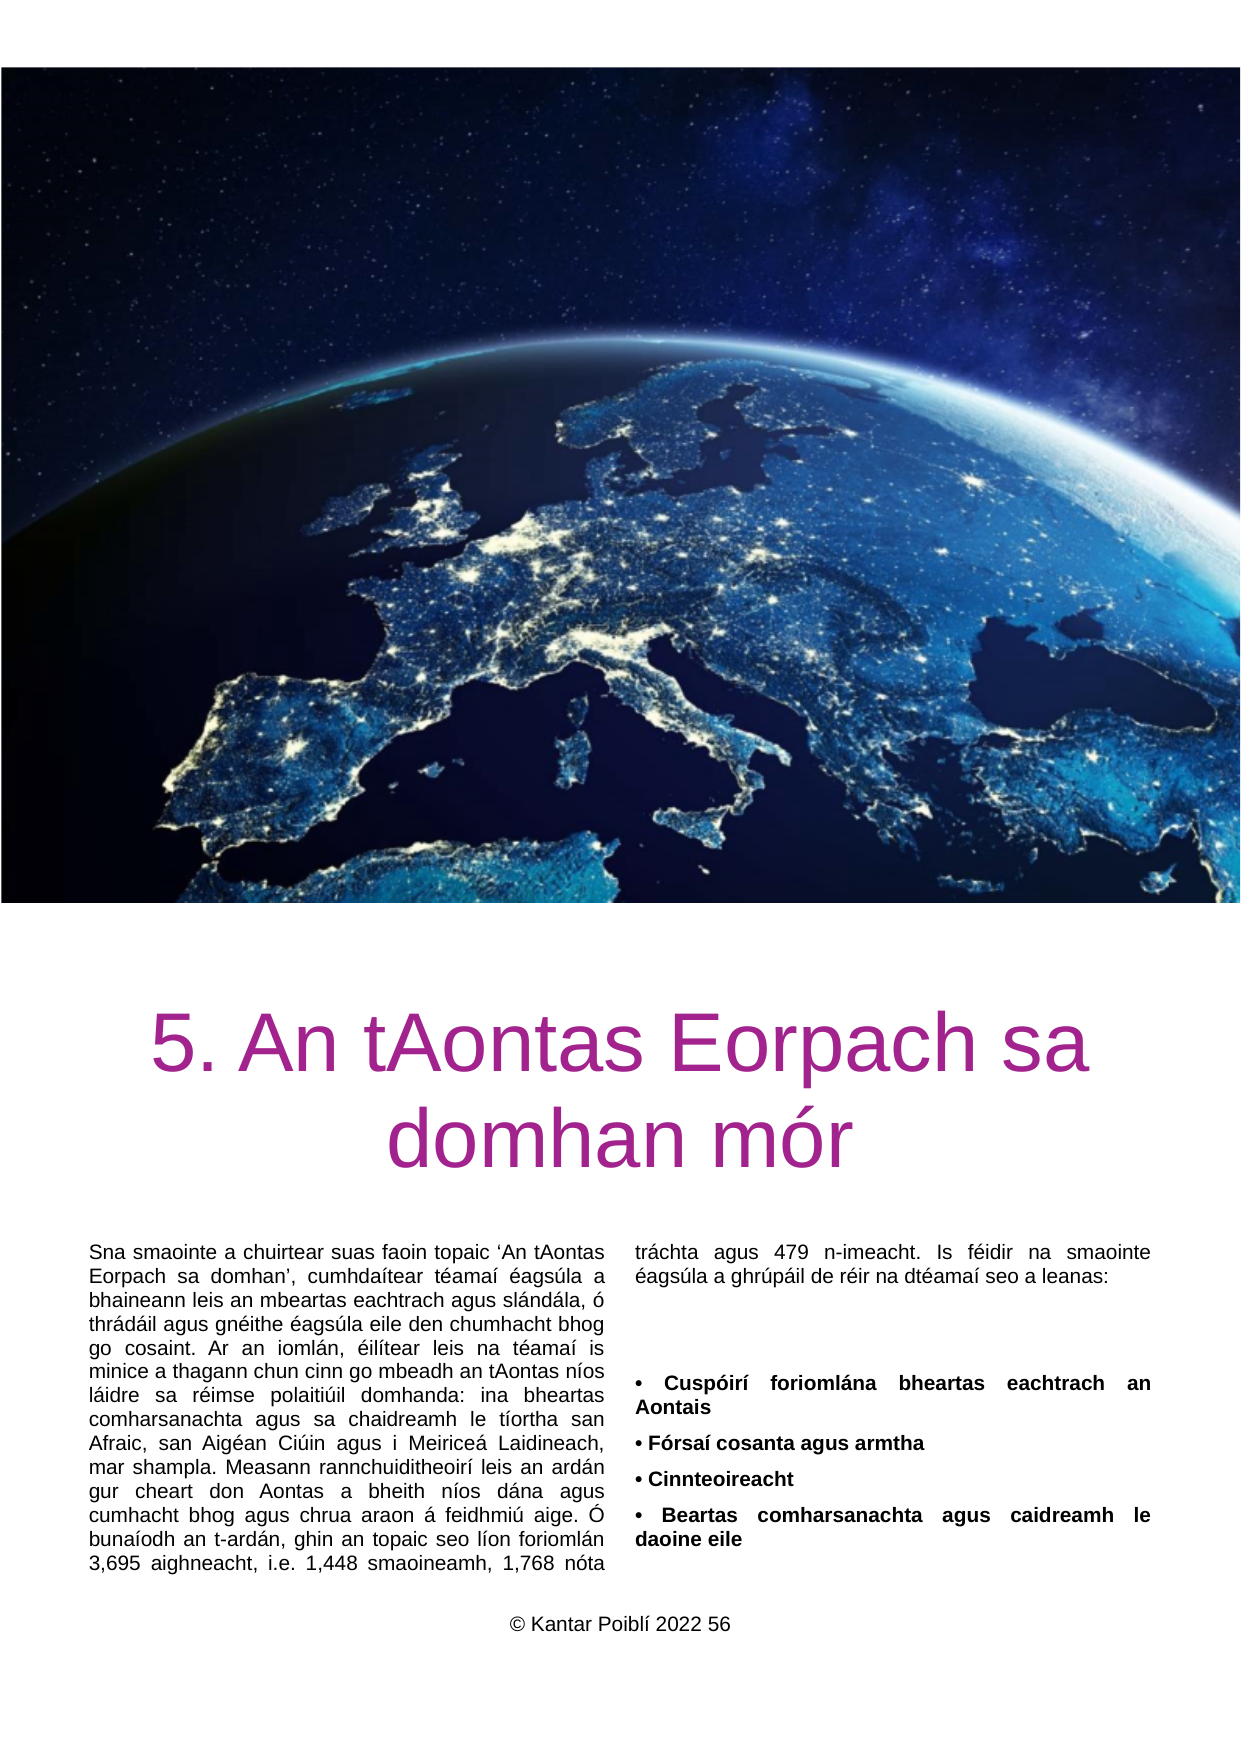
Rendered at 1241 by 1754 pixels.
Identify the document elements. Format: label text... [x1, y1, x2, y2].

picture [552, 881, 562, 894]
picture [0, 67, 1241, 903]
text • Cinnteoireacht [635, 1467, 1152, 1491]
picture [579, 884, 586, 894]
text • Cuspóirí foriomlána bheartas eachtrach an Aontais [635, 1371, 1152, 1419]
text tráchta agus 479 n-imeacht. Is féidir na smaointe éagsúla a ghrúpáil de réir na dtéamaí seo a leanas: [635, 1239, 1152, 1287]
picture [564, 885, 574, 891]
picture [392, 885, 406, 892]
text • Fórsaí cosanta agus armtha [635, 1431, 1152, 1455]
picture [579, 874, 595, 882]
picture [571, 888, 582, 898]
subtitle 5. An tAontas Eorpach sa domhan mór [88, 993, 1152, 1185]
text • Beartas comharsanachta agus caidreamh le daoine eile [635, 1502, 1152, 1550]
picture [406, 878, 413, 885]
picture [405, 880, 452, 903]
text Sna smaointe a chuirtear suas faoin topaic ‘An tAontas Eorpach sa domhan’, cumhdaítear téamaí éagsúla a bhaineann leis an mbeartas eachtrach agus slándála, ó thrádáil agus gnéithe éagsúla eile den chumhacht bhog go cosaint. Ar an iomlán, éilítear leis na téamaí is minice a thagann chun cinn go mbeadh an tAontas níos láidre sa réimse polaitiúil domhanda: ina bheartas comharsanachta agus sa chaidreamh le tíortha san Afraic, san Aigéan Ciúin agus i Meiriceá Laidineach, mar shampla. Measann rannchuiditheoirí leis an ardán gur cheart don Aontas a bheith níos dána agus cumhacht bhog agus chrua araon á feidhmiú aige. Ó bunaíodh an t-ardán, ghin an topaic seo líon foriomlán 3,695 aighneacht, i.e. 1,448 smaoineamh, 1,768 nóta [88, 1239, 605, 1575]
